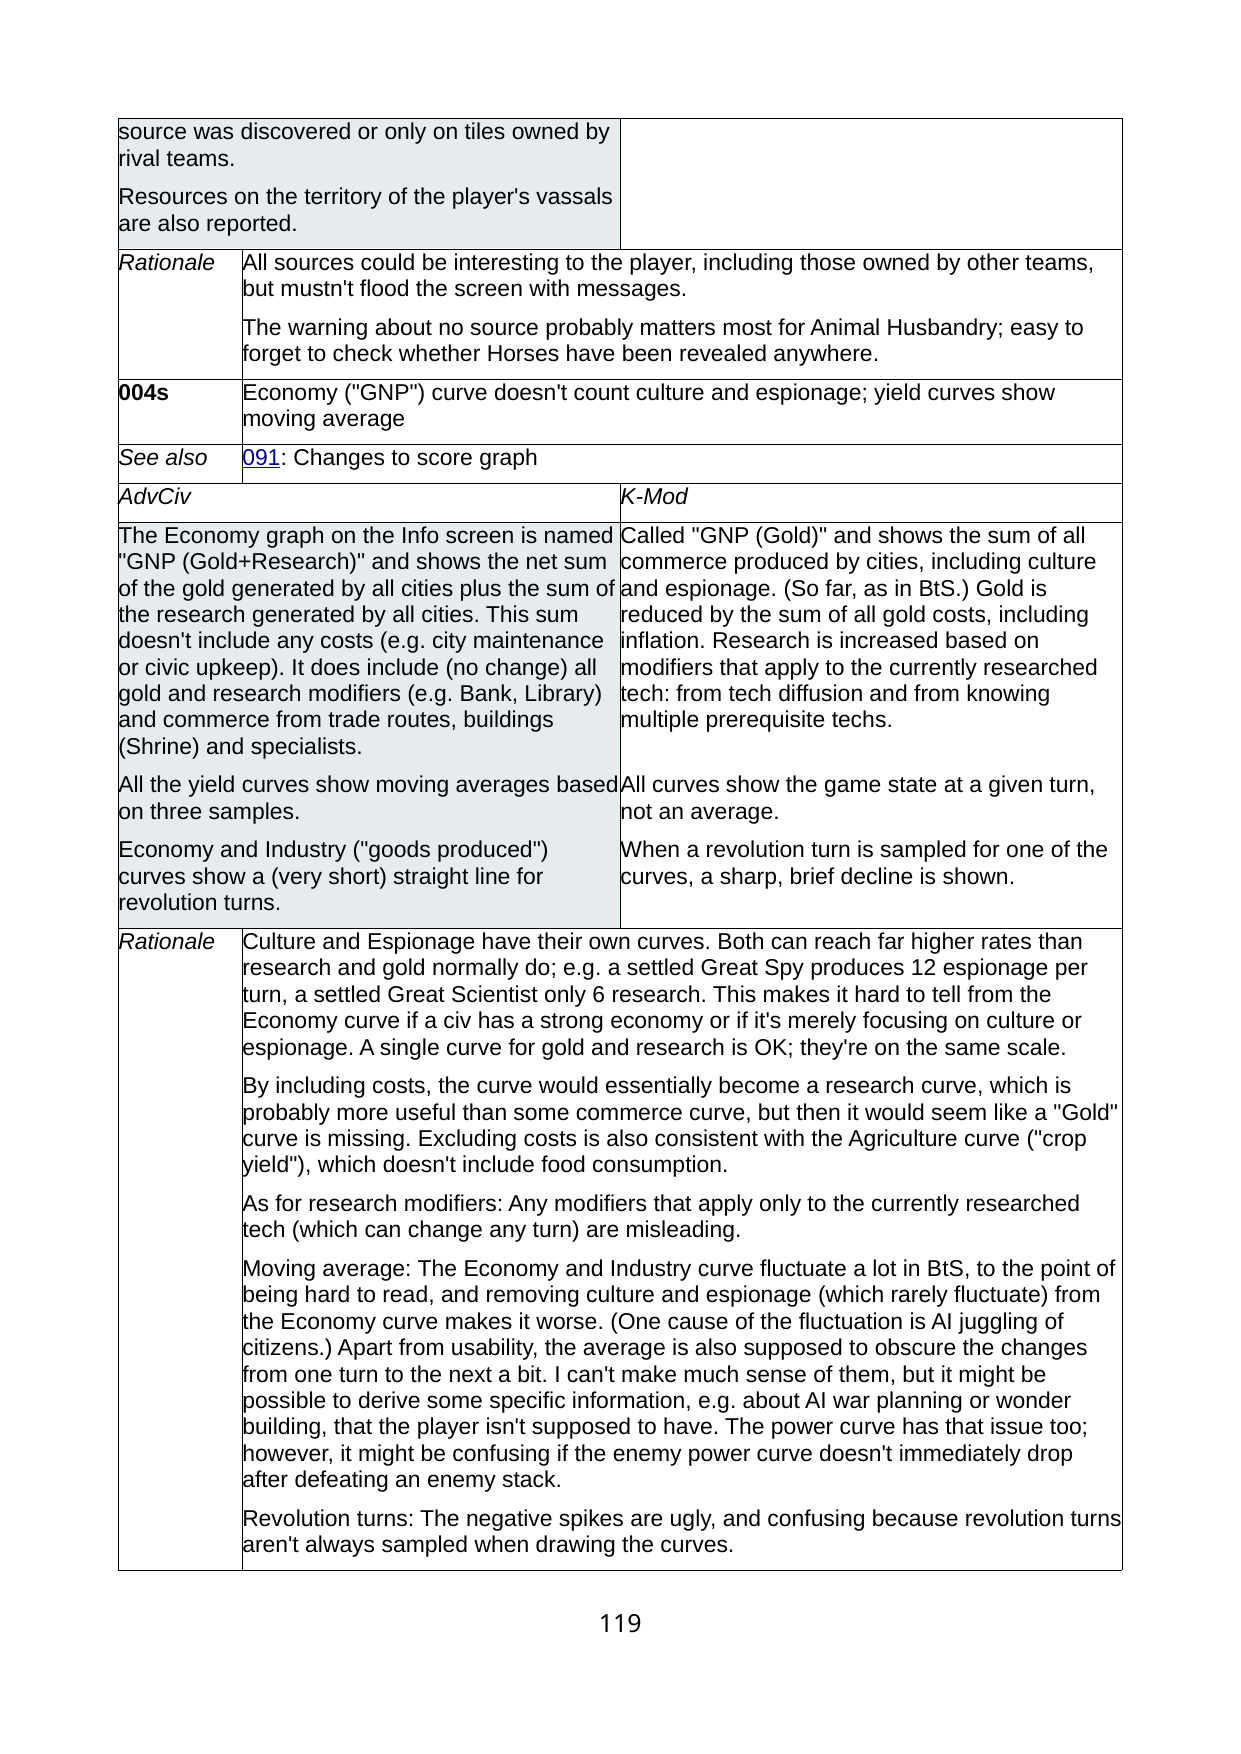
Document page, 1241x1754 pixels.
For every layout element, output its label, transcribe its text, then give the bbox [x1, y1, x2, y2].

table_cell K-Mod [621, 484, 1122, 522]
table_cell The Economy graph on the Info screen is named "GNP (Gold+Research)" and shows the net sum of the gold generated by all cities plus the sum of the research generated by all cities. This sum doesn't include any costs (e.g. city maintenance or civic upkeep). It does include (no change) all gold and research modifiers (e.g. Bank, Library) and commerce from trade routes, buildings (Shrine) and specialists. All the yield curves show moving averages based on three samples. Economy and Industry ("goods produced") curves show a (very short) straight line for revolution turns. [119, 523, 620, 928]
table_cell See also [119, 445, 242, 483]
table_cell AdvCiv [119, 484, 620, 522]
table_cell Rationale [119, 250, 242, 379]
table_cell Rationale [119, 929, 242, 1570]
table_cell source was discovered or only on tiles owned by rival teams. Resources on the territory of the player's vassals are also reported. [119, 119, 620, 248]
table_cell [621, 119, 1122, 248]
table_cell 004s [119, 380, 242, 444]
table_cell Called "GNP (Gold)" and shows the sum of all commerce produced by cities, including culture and espionage. (So far, as in BtS.) Gold is reduced by the sum of all gold costs, including inflation. Research is increased based on modifiers that apply to the currently researched tech: from tech diffusion and from knowing multiple prerequisite techs. All curves show the game state at a given turn, not an average. When a revolution turn is sampled for one of the curves, a sharp, brief decline is shown. [621, 523, 1122, 928]
table_cell Economy ("GNP") curve doesn't count culture and espionage; yield curves show moving average [243, 380, 1122, 444]
table_cell Culture and Espionage have their own curves. Both can reach far higher rates than research and gold normally do; e.g. a settled Great Spy produces 12 espionage per turn, a settled Great Scientist only 6 research. This makes it hard to tell from the Economy curve if a civ has a strong economy or if it's merely focusing on culture or espionage. A single curve for gold and research is OK; they're on the same scale. By including costs, the curve would essentially become a research curve, which is probably more useful than some commerce curve, but then it would seem like a "Gold" curve is missing. Excluding costs is also consistent with the Agriculture curve ("crop yield"), which doesn't include food consumption. As for research modifiers: Any modifiers that apply only to the currently researched tech (which can change any turn) are misleading. Moving average: The Economy and Industry curve fluctuate a lot in BtS, to the point of being hard to read, and removing culture and espionage (which rarely fluctuate) from the Economy curve makes it worse. (One cause of the fluctuation is AI juggling of citizens.) Apart from usability, the average is also supposed to obscure the changes from one turn to the next a bit. I can't make much sense of them, but it might be possible to derive some specific information, e.g. about AI war planning or wonder building, that the player isn't supposed to have. The power curve has that issue too; however, it might be confusing if the enemy power curve doesn't immediately drop after defeating an enemy stack. Revolution turns: The negative spikes are ugly, and confusing because revolution turns aren't always sampled when drawing the curves. [243, 929, 1122, 1570]
table_cell All sources could be interesting to the player, including those owned by other teams, but mustn't flood the screen with messages. The warning about no source probably matters most for Animal Husbandry; easy to forget to check whether Horses have been revealed anywhere. [243, 250, 1122, 379]
table_cell 091: Changes to score graph [243, 445, 1122, 483]
